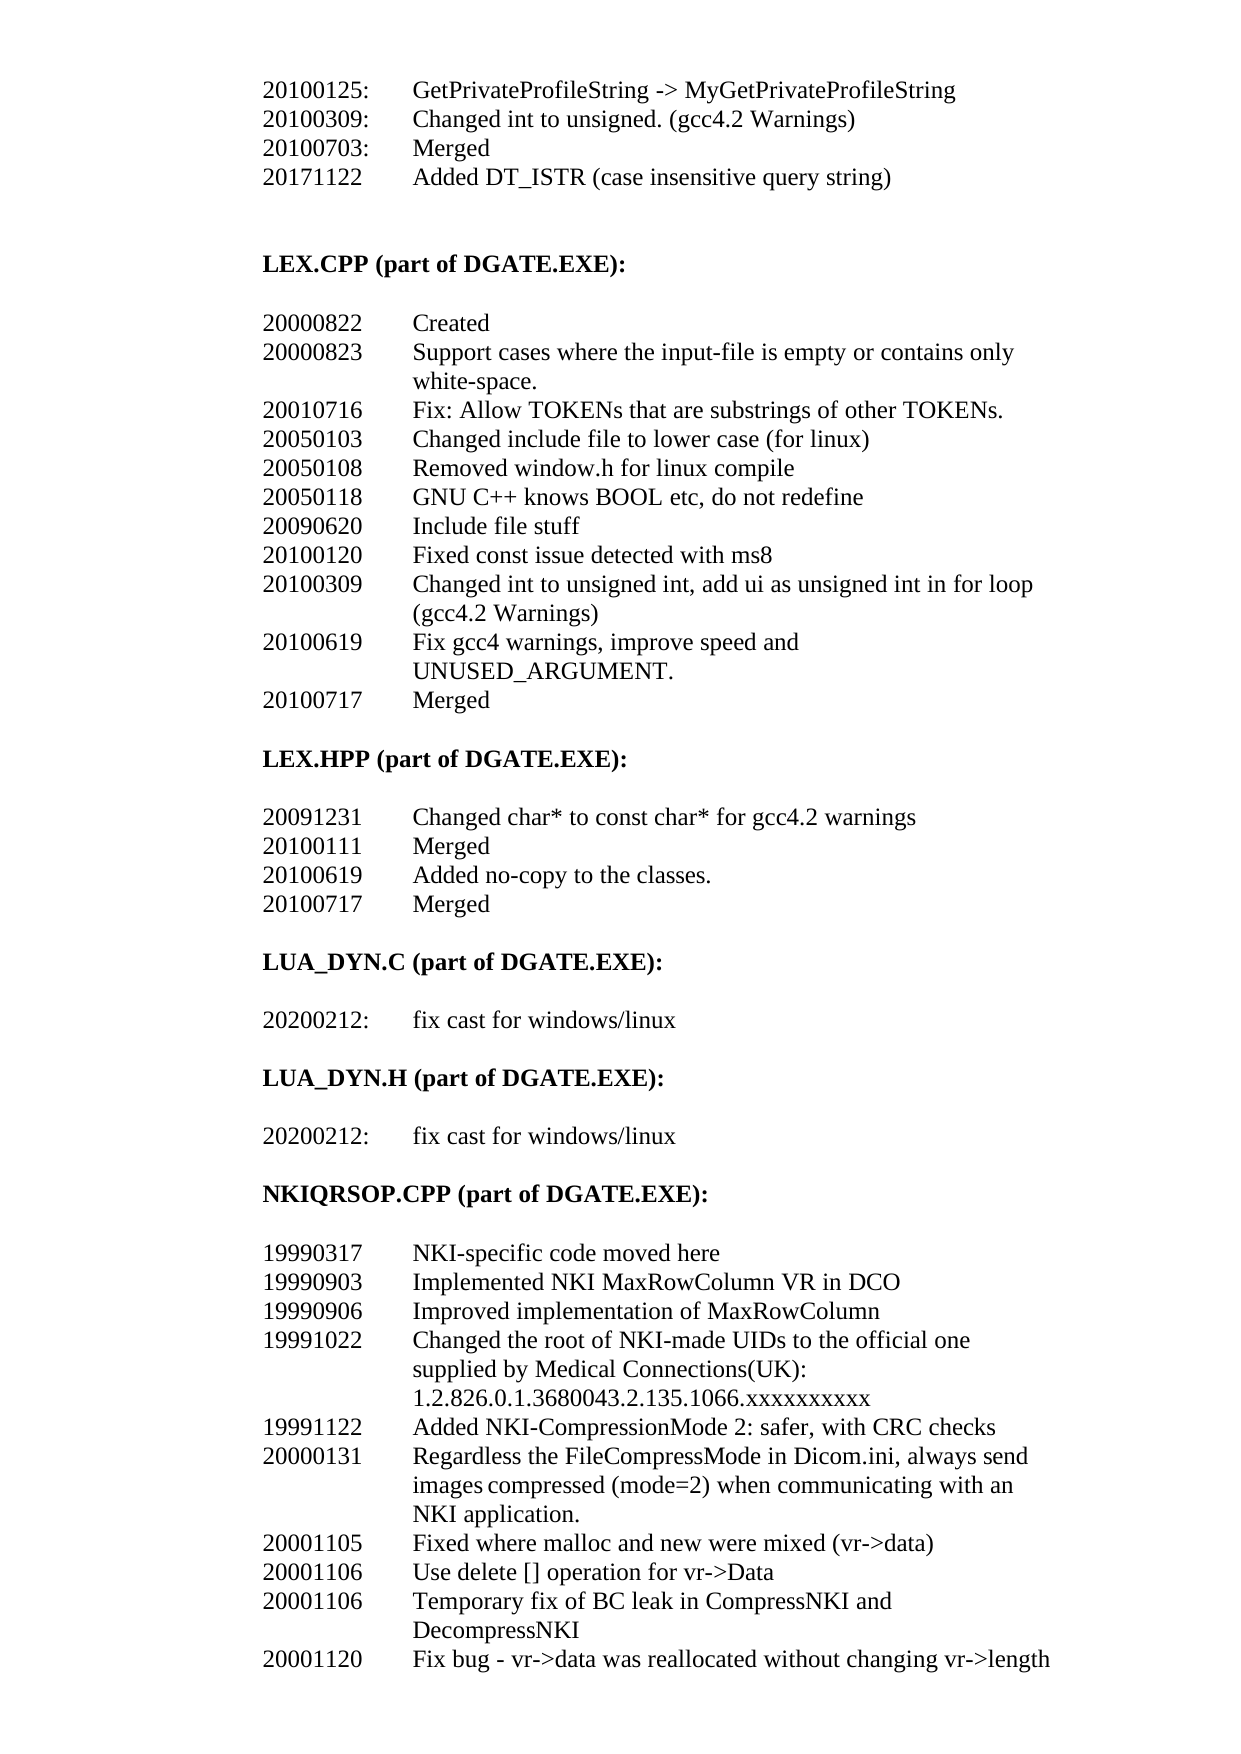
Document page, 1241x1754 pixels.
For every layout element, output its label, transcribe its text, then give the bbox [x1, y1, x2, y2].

text 20100619 Added no-copy to the classes. [262, 860, 1053, 889]
text 20001120 Fix bug - vr->data was reallocated without changing vr->length [262, 1644, 1053, 1673]
text 20001106 Temporary fix of BC leak in CompressNKI and DecompressNKI [262, 1586, 1053, 1644]
text 20100717 Merged [262, 889, 1053, 918]
text 20100717 Merged [262, 685, 1053, 714]
text 19991122 Added NKI-CompressionMode 2: safer, with CRC checks [262, 1412, 1053, 1441]
text 20100125: GetPrivateProfileString -> MyGetPrivateProfileString 20100309: Changed int to unsigned. (gcc4.2 Warnings) [187, 75, 1053, 133]
text 20050118 GNU C++ knows BOOL etc, do not redefine [262, 482, 1053, 511]
text 20001105 Fixed where malloc and new were mixed (vr->data) [262, 1528, 1053, 1557]
text LUA_DYN.C (part of DGATE.EXE): [262, 947, 1053, 976]
text LEX.CPP (part of DGATE.EXE): [262, 249, 1053, 278]
text 20100111 Merged [262, 831, 1053, 860]
text 20100120 Fixed const issue detected with ms8 [262, 540, 1053, 569]
text 19990317 NKI-specific code moved here [262, 1237, 1053, 1267]
text 20000131 Regardless the FileCompressMode in Dicom.ini, always send images compressed (mode=2) when communicating with an NKI application. [262, 1441, 1053, 1528]
text NKIQRSOP.CPP (part of DGATE.EXE): [262, 1179, 1053, 1208]
text 19991022 Changed the root of NKI-made UIDs to the official one supplied by Medical Connections(UK): 1.2.826.0.1.3680043.2.135.1066.xxxxxxxxxx [262, 1325, 1053, 1412]
text LUA_DYN.H (part of DGATE.EXE): [262, 1063, 1053, 1092]
text 20200212: fix cast for windows/linux [262, 1121, 1053, 1150]
text 20100309 Changed int to unsigned int, add ui as unsigned int in for loop (gcc4.2 Warnings) [262, 569, 1053, 627]
text 20001106 Use delete [] operation for vr->Data [262, 1557, 1053, 1586]
text 20100703: Merged [187, 133, 1053, 162]
text 20000822 Created [262, 307, 1053, 337]
text 20010716 Fix: Allow TOKENs that are substrings of other TOKENs. [262, 395, 1053, 424]
text 20091231 Changed char* to const char* for gcc4.2 warnings [262, 802, 1053, 831]
text 19990906 Improved implementation of MaxRowColumn [262, 1296, 1053, 1325]
text 20100619 Fix gcc4 warnings, improve speed and UNUSED_ARGUMENT. [262, 627, 1053, 685]
text LEX.HPP (part of DGATE.EXE): [262, 743, 1053, 772]
text 19990903 Implemented NKI MaxRowColumn VR in DCO [262, 1267, 1053, 1296]
text 20000823 Support cases where the input-file is empty or contains only white-space. [262, 337, 1053, 395]
text 20171122 Added DT_ISTR (case insensitive query string) [187, 162, 1053, 191]
text 20200212: fix cast for windows/linux [262, 1005, 1053, 1034]
text 20050103 Changed include file to lower case (for linux) [262, 424, 1053, 453]
text 20090620 Include file stuff [262, 511, 1053, 540]
text 20050108 Removed window.h for linux compile [262, 453, 1053, 482]
